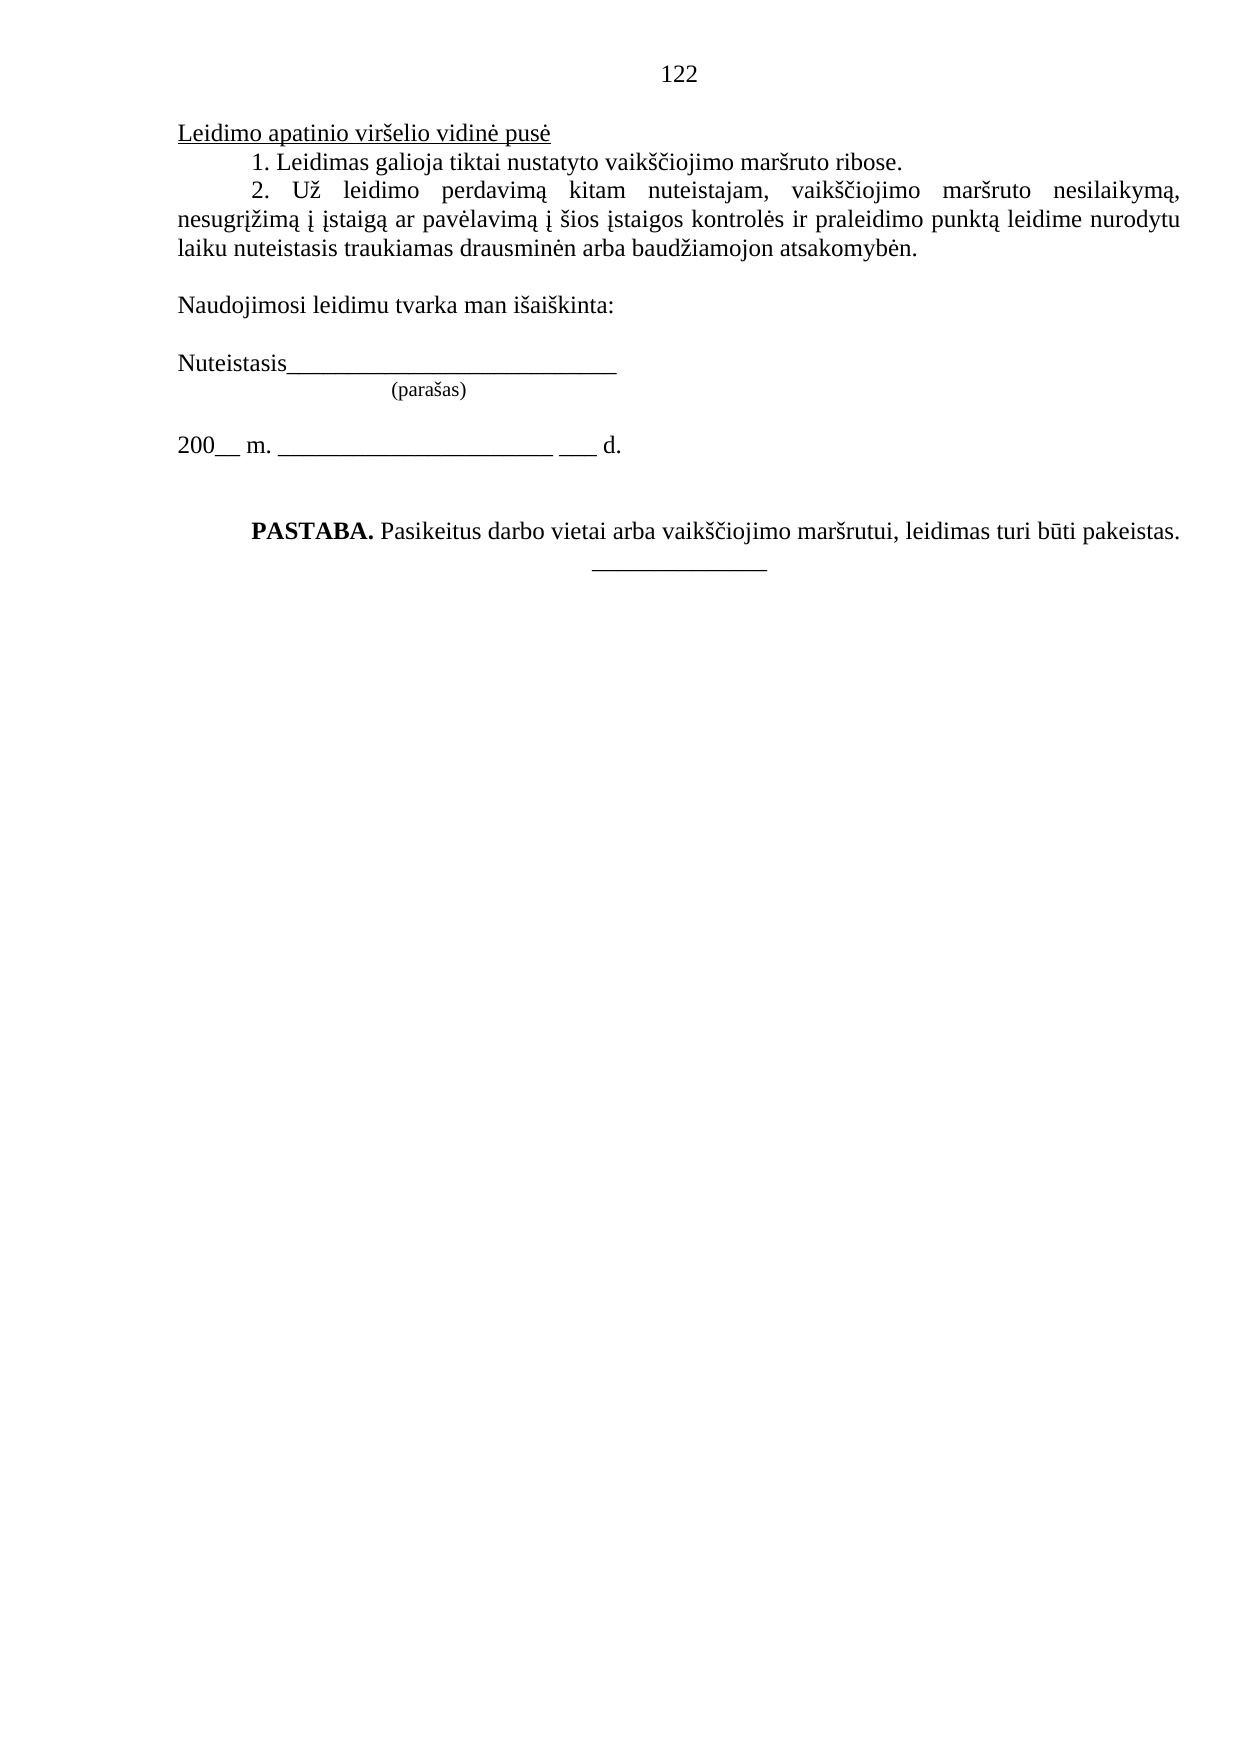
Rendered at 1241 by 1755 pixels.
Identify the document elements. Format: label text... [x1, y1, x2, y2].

text 2. Už leidimo perdavimą kitam nuteistajam, vaikščiojimo maršruto nesilaikymą, nesugrįžimą į įstaigą ar pavėlavimą į šios įstaigos kontrolės ir praleidimo punktą leidime nurodytu laiku nuteistasis traukiamas drausminėn arba baudžiamojon atsakomybėn. [177, 176, 1181, 262]
text 1. Leidimas galioja tiktai nustatyto vaikščiojimo maršruto ribose. [177, 147, 1181, 176]
text PASTABA. Pasikeitus darbo vietai arba vaikščiojimo maršrutui, leidimas turi būti pakeistas. [177, 516, 1181, 545]
text (parašas) [177, 377, 1181, 401]
text ______________ [177, 545, 1181, 573]
text 200__ m. ______________________ ___ d. [177, 430, 1181, 458]
text Nuteistasis [177, 348, 1181, 377]
text Leidimo apatinio viršelio vidinė pusė [177, 118, 1181, 147]
text Naudojimosi leidimu tvarka man išaiškinta: [177, 291, 1181, 319]
